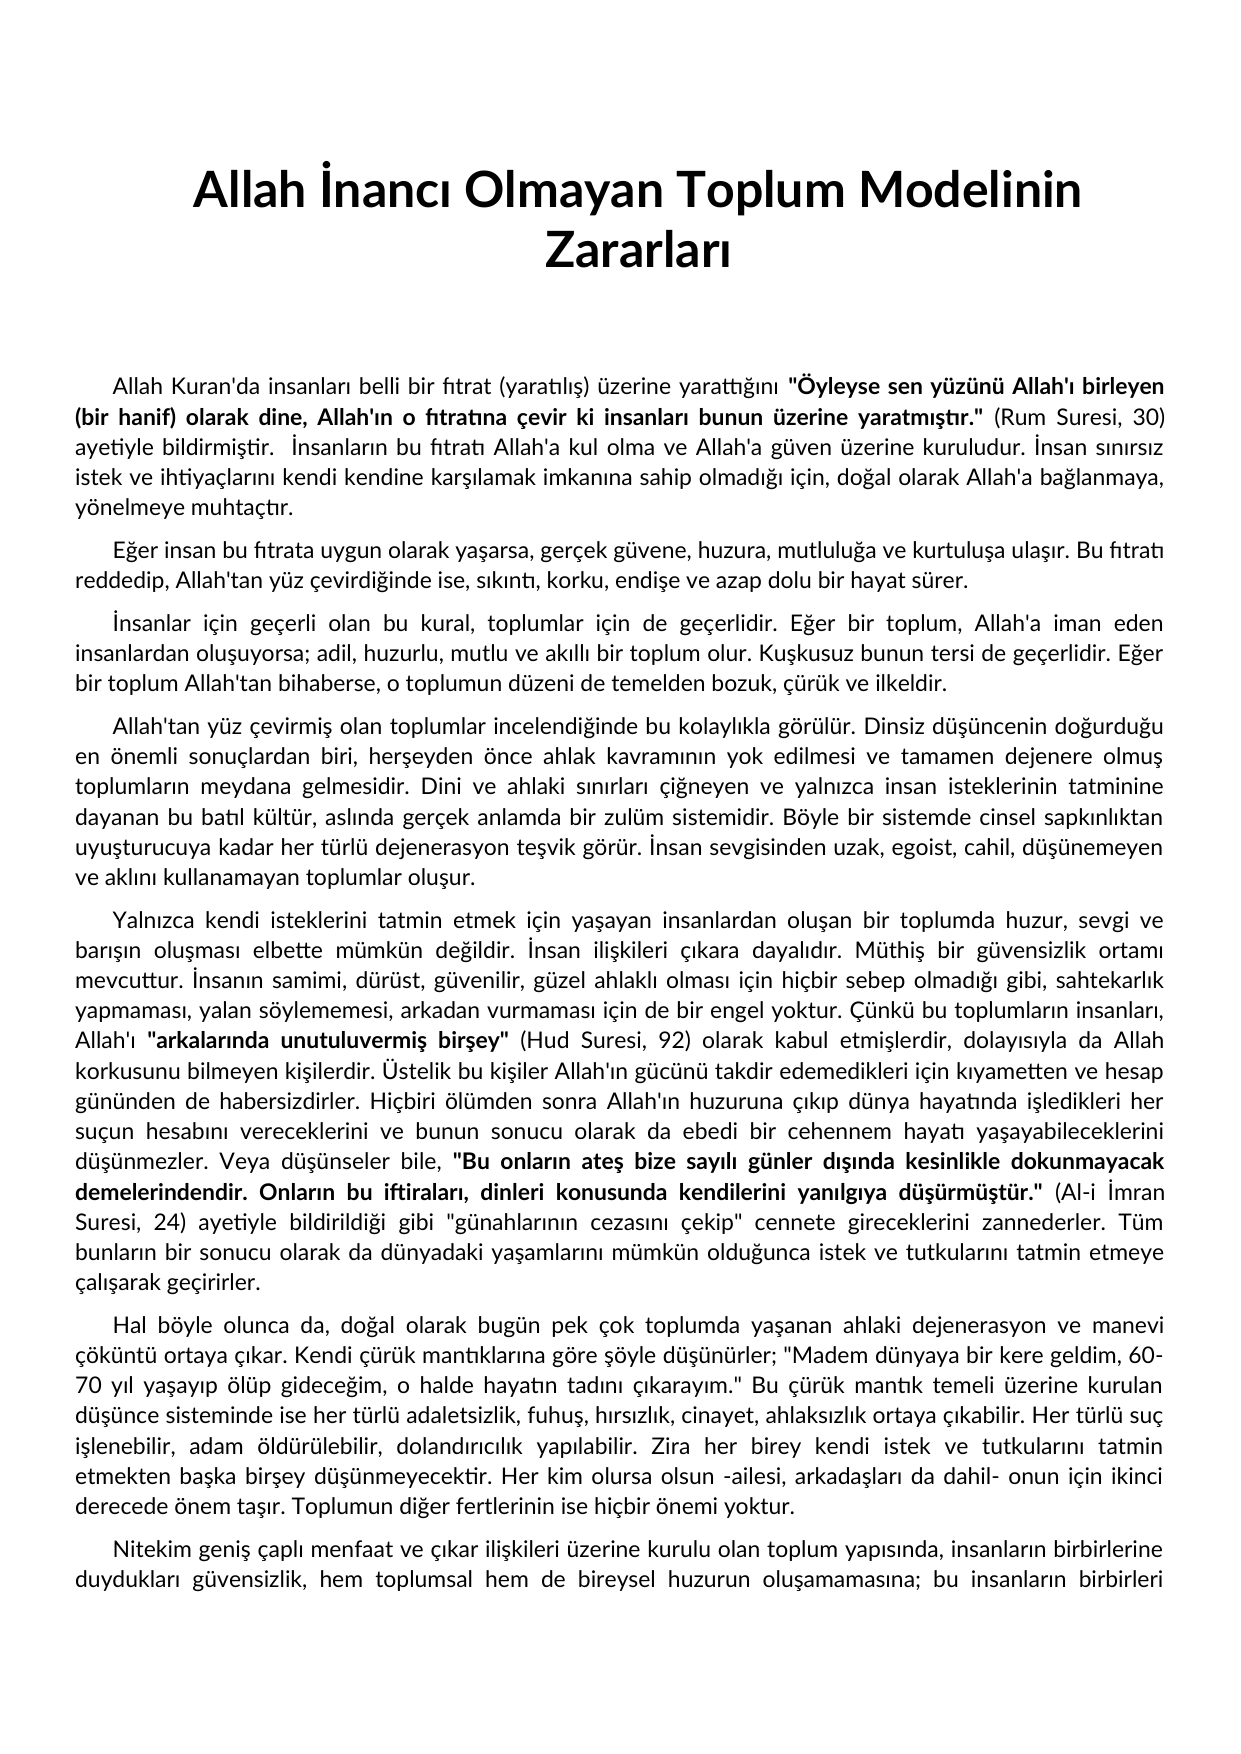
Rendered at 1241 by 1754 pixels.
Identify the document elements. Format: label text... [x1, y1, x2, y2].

text Yalnızca kendi isteklerini tatmin etmek için yaşayan insanlardan oluşan bir toplumda huzur, sevgi ve barışın oluşması elbette mümkün değildir. İnsan ilişkileri çıkara dayalıdır. Müthiş bir güvensizlik ortamı mevcuttur. İnsanın samimi, dürüst, güvenilir, güzel ahlaklı olması için hiçbir sebep olmadığı gibi, sahtekarlık yapmaması, yalan söylememesi, arkadan vurmaması için de bir engel yoktur. Çünkü bu toplumların insanları, Allah'ı "arkalarında unutuluvermiş birşey" (Hud Suresi, 92) olarak kabul etmişlerdir, dolayısıyla da Allah korkusunu bilmeyen kişilerdir. Üstelik bu kişiler Allah'ın gücünü takdir edemedikleri için kıyametten ve hesap gününden de habersizdirler. Hiçbiri ölümden sonra Allah'ın huzuruna çıkıp dünya hayatında işledikleri her suçun hesabını vereceklerini ve bunun sonucu olarak da ebedi bir cehennem hayatı yaşayabileceklerini düşünmezler. Veya düşünseler bile, "Bu onların ateş bize sayılı günler dışında kesinlikle dokunmayacak demelerindendir. Onların bu iftiraları, dinleri konusunda kendilerini yanılgıya düşürmüştür." (Al-i İmran Suresi, 24) ayetiyle bildirildiği gibi "günahlarının cezasını çekip" cennete gireceklerini zannederler. Tüm bunların bir sonucu olarak da dünyadaki yaşamlarını mümkün olduğunca istek ve tutkularını tatmin etmeye çalışarak geçirirler. [75, 905, 1165, 1295]
text Hal böyle olunca da, doğal olarak bugün pek çok toplumda yaşanan ahlaki dejenerasyon ve manevi çöküntü ortaya çıkar. Kendi çürük mantıklarına göre şöyle düşünürler; "Madem dünyaya bir kere geldim, 60-70 yıl yaşayıp ölüp gideceğim, o halde hayatın tadını çıkarayım." Bu çürük mantık temeli üzerine kurulan düşünce sisteminde ise her türlü adaletsizlik, fuhuş, hırsızlık, cinayet, ahlaksızlık ortaya çıkabilir. Her türlü suç işlenebilir, adam öldürülebilir, dolandırıcılık yapılabilir. Zira her birey kendi istek ve tutkularını tatmin etmekten başka birşey düşünmeyecektir. Her kim olursa olsun -ailesi, arkadaşları da dahil- onun için ikinci derecede önem taşır. Toplumun diğer fertlerinin ise hiçbir önemi yoktur. [75, 1311, 1165, 1519]
text Allah'tan yüz çevirmiş olan toplumlar incelendiğinde bu kolaylıkla görülür. Dinsiz düşüncenin doğurduğu en önemli sonuçlardan biri, herşeyden önce ahlak kavramının yok edilmesi ve tamamen dejenere olmuş toplumların meydana gelmesidir. Dini ve ahlaki sınırları çiğneyen ve yalnızca insan isteklerinin tatminine dayanan bu batıl kültür, aslında gerçek anlamda bir zulüm sistemidir. Böyle bir sistemde cinsel sapkınlıktan uyuşturucuya kadar her türlü dejenerasyon teşvik görür. İnsan sevgisinden uzak, egoist, cahil, düşünemeyen ve aklını kullanamayan toplumlar oluşur. [75, 712, 1165, 890]
text Eğer insan bu fıtrata uygun olarak yaşarsa, gerçek güvene, huzura, mutluluğa ve kurtuluşa ulaşır. Bu fıtratı reddedip, Allah'tan yüz çevirdiğinde ise, sıkıntı, korku, endişe ve azap dolu bir hayat sürer. [75, 536, 1165, 593]
text Nitekim geniş çaplı menfaat ve çıkar ilişkileri üzerine kurulu olan toplum yapısında, insanların birbirlerine duydukları güvensizlik, hem toplumsal hem de bireysel huzurun oluşamamasına; bu insanların birbirleri [75, 1534, 1165, 1592]
text İnsanlar için geçerli olan bu kural, toplumlar için de geçerlidir. Eğer bir toplum, Allah'a iman eden insanlardan oluşuyorsa; adil, huzurlu, mutlu ve akıllı bir toplum olur. Kuşkusuz bunun tersi de geçerlidir. Eğer bir toplum Allah'tan bihaberse, o toplumun düzeni de temelden bozuk, çürük ve ilkeldir. [75, 608, 1165, 696]
text Allah Kuran'da insanları belli bir fıtrat (yaratılış) üzerine yarattığını "Öyleyse sen yüzünü Allah'ı birleyen (bir hanif) olarak dine, Allah'ın o fıtratına çevir ki insanları bunun üzerine yaratmıştır." (Rum Suresi, 30) ayetiyle bildirmiştir. İnsanların bu fıtratı Allah'a kul olma ve Allah'a güven üzerine kuruludur. İnsan sınırsız istek ve ihtiyaçlarını kendi kendine karşılamak imkanına sahip olmadığı için, doğal olarak Allah'a bağlanmaya, yönelmeye muhtaçtır. [75, 372, 1165, 520]
subtitle Allah İnancı Olmayan Toplum Modelinin Zararları [112, 158, 1165, 278]
